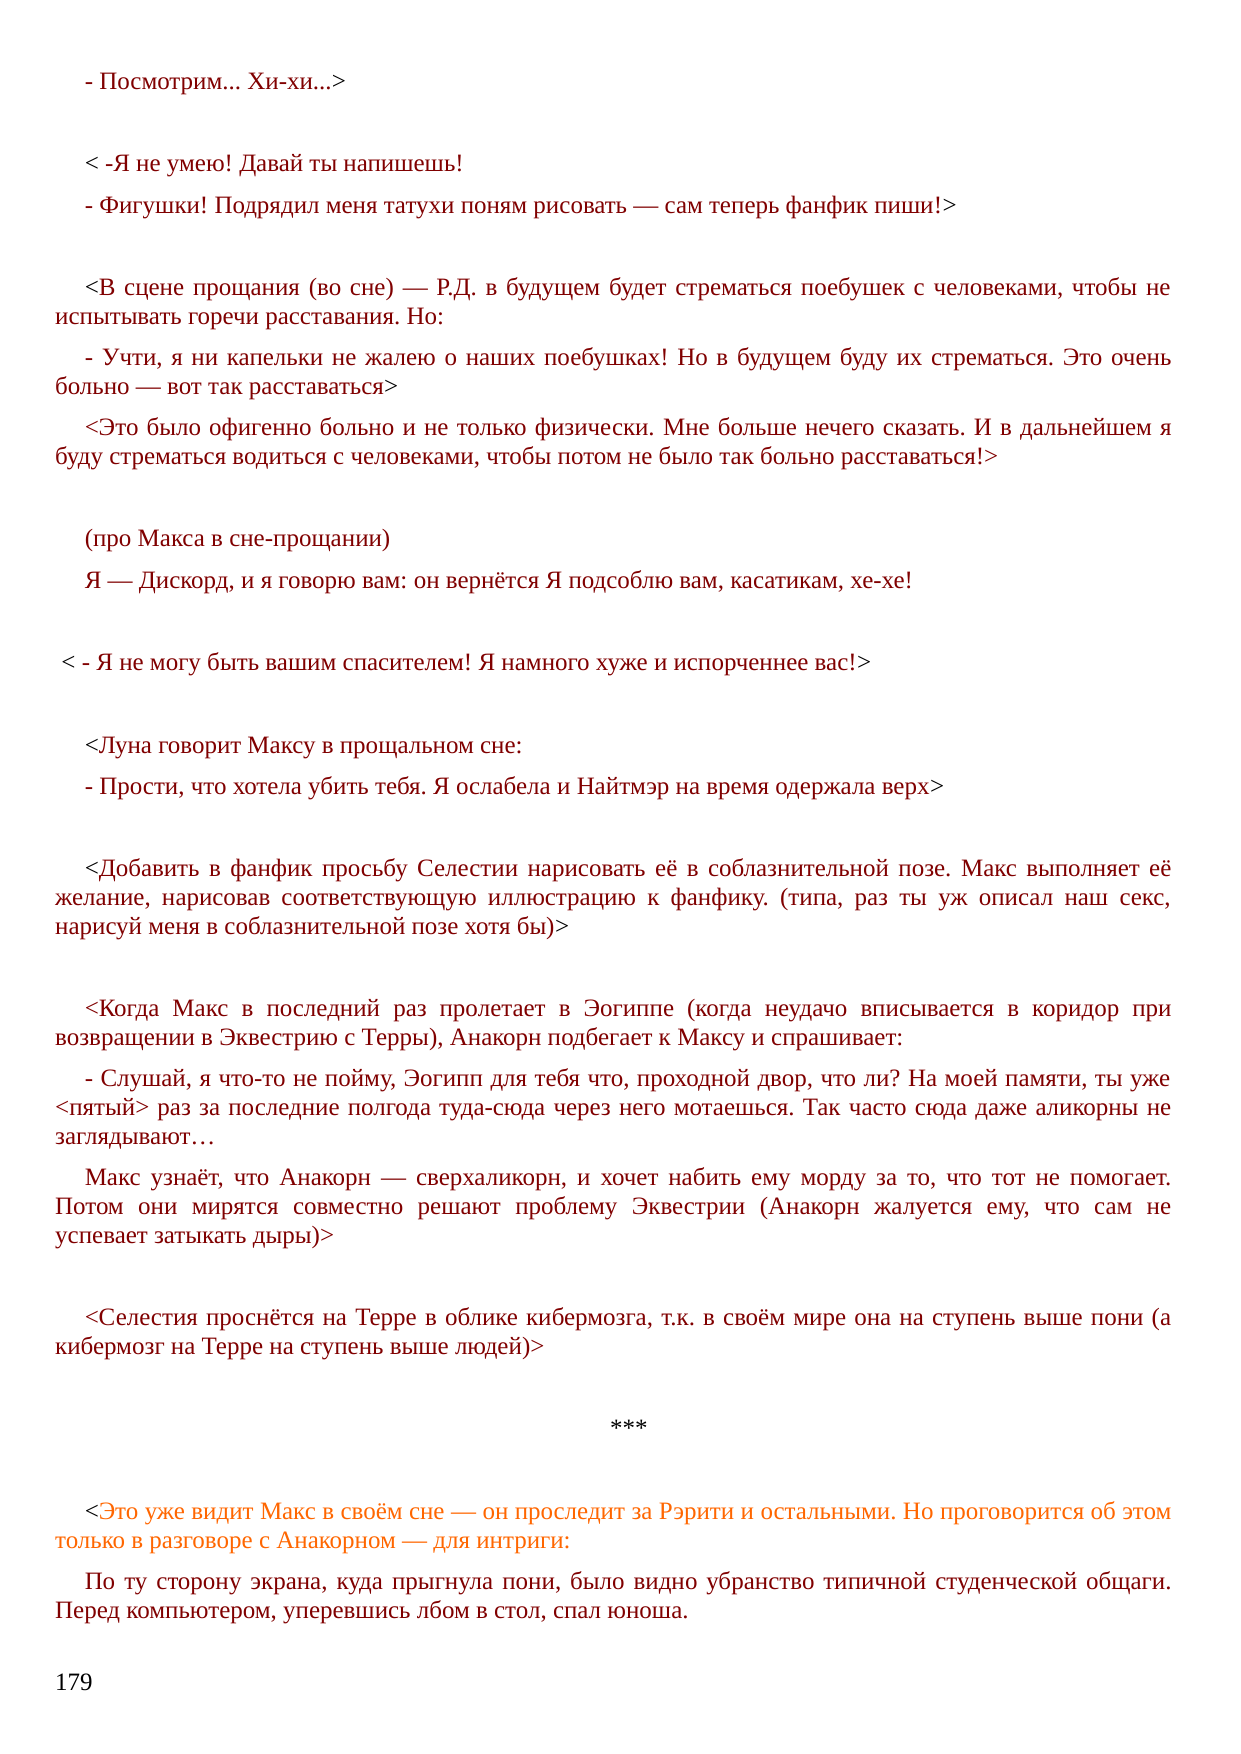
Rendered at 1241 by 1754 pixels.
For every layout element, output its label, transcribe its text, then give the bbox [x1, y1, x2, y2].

text <Луна говорит Максу в прощальном сне: [55, 730, 1173, 758]
text <Селестия проснётся на Терре в облике кибермозга, т.к. в своём мире она на ступень выше пони (а кибермозг на Терре на ступень выше людей)> [55, 1302, 1173, 1360]
text - Посмотрим... Хи-хи...> [55, 66, 1173, 95]
text <В сцене прощания (во сне) — Р.Д. в будущем будет стрематься поебушек с человеками, чтобы не испытывать горечи расставания. Но: [55, 272, 1173, 330]
text - Учти, я ни капельки не жалею о наших поебушках! Но в будущем буду их стрематься. Это очень больно — вот так расставаться> [55, 342, 1173, 400]
text - Прости, что хотела убить тебя. Я ослабела и Найтмэр на время одержала верх> [55, 771, 1173, 800]
text (про Макса в сне-прощании) [55, 523, 1173, 552]
text <Это уже видит Макс в своём сне — он проследит за Рэрити и остальными. Но проговорится об этом только в разговоре с Анакорном — для интриги: [55, 1496, 1173, 1553]
text *** [55, 1413, 1173, 1442]
text - Слушай, я что-то не пойму, Эогипп для тебя что, проходной двор, что ли? На моей памяти, ты уже <пятый> раз за последние полгода туда-сюда через него мотаешься. Так часто сюда даже аликорны не заглядывают… [55, 1063, 1173, 1150]
text <Это было офигенно больно и не только физически. Мне больше нечего сказать. И в дальнейшем я буду стрематься водиться с человеками, чтобы потом не было так больно расставаться!> [55, 412, 1173, 470]
text Макс узнаёт, что Анакорн — сверхаликорн, и хочет набить ему морду за то, что тот не помогает. Потом они мирятся совместно решают проблему Эквестрии (Анакорн жалуется ему, что сам не успевает затыкать дыры)> [55, 1162, 1173, 1248]
text < -Я не умею! Давай ты напишешь! [55, 148, 1173, 177]
text Я — Дискорд, и я говорю вам: он вернётся Я подсоблю вам, касатикам, хе-хе! [55, 565, 1173, 593]
text <Добавить в фанфик просьбу Селестии нарисовать её в соблазнительной позе. Макс выполняет её желание, нарисовав соответствующую иллюстрацию к фанфику. (типа, раз ты уж описал наш секс, нарисуй меня в соблазнительной позе хотя бы)> [55, 853, 1173, 940]
text По ту сторону экрана, куда прыгнула пони, было видно убранство типичной студенческой общаги. Перед компьютером, уперевшись лбом в стол, спал юноша. [55, 1566, 1173, 1623]
text - Фигушки! Подрядил меня татухи поням рисовать — сам теперь фанфик пиши!> [55, 190, 1173, 218]
text < - Я не могу быть вашим спасителем! Я намного хуже и испорченнее вас!> [55, 647, 1173, 676]
text <Когда Макс в последний раз пролетает в Эогиппе (когда неудачо вписывается в коридор при возвращении в Эквестрию с Терры), Анакорн подбегает к Максу и спрашивает: [55, 993, 1173, 1051]
